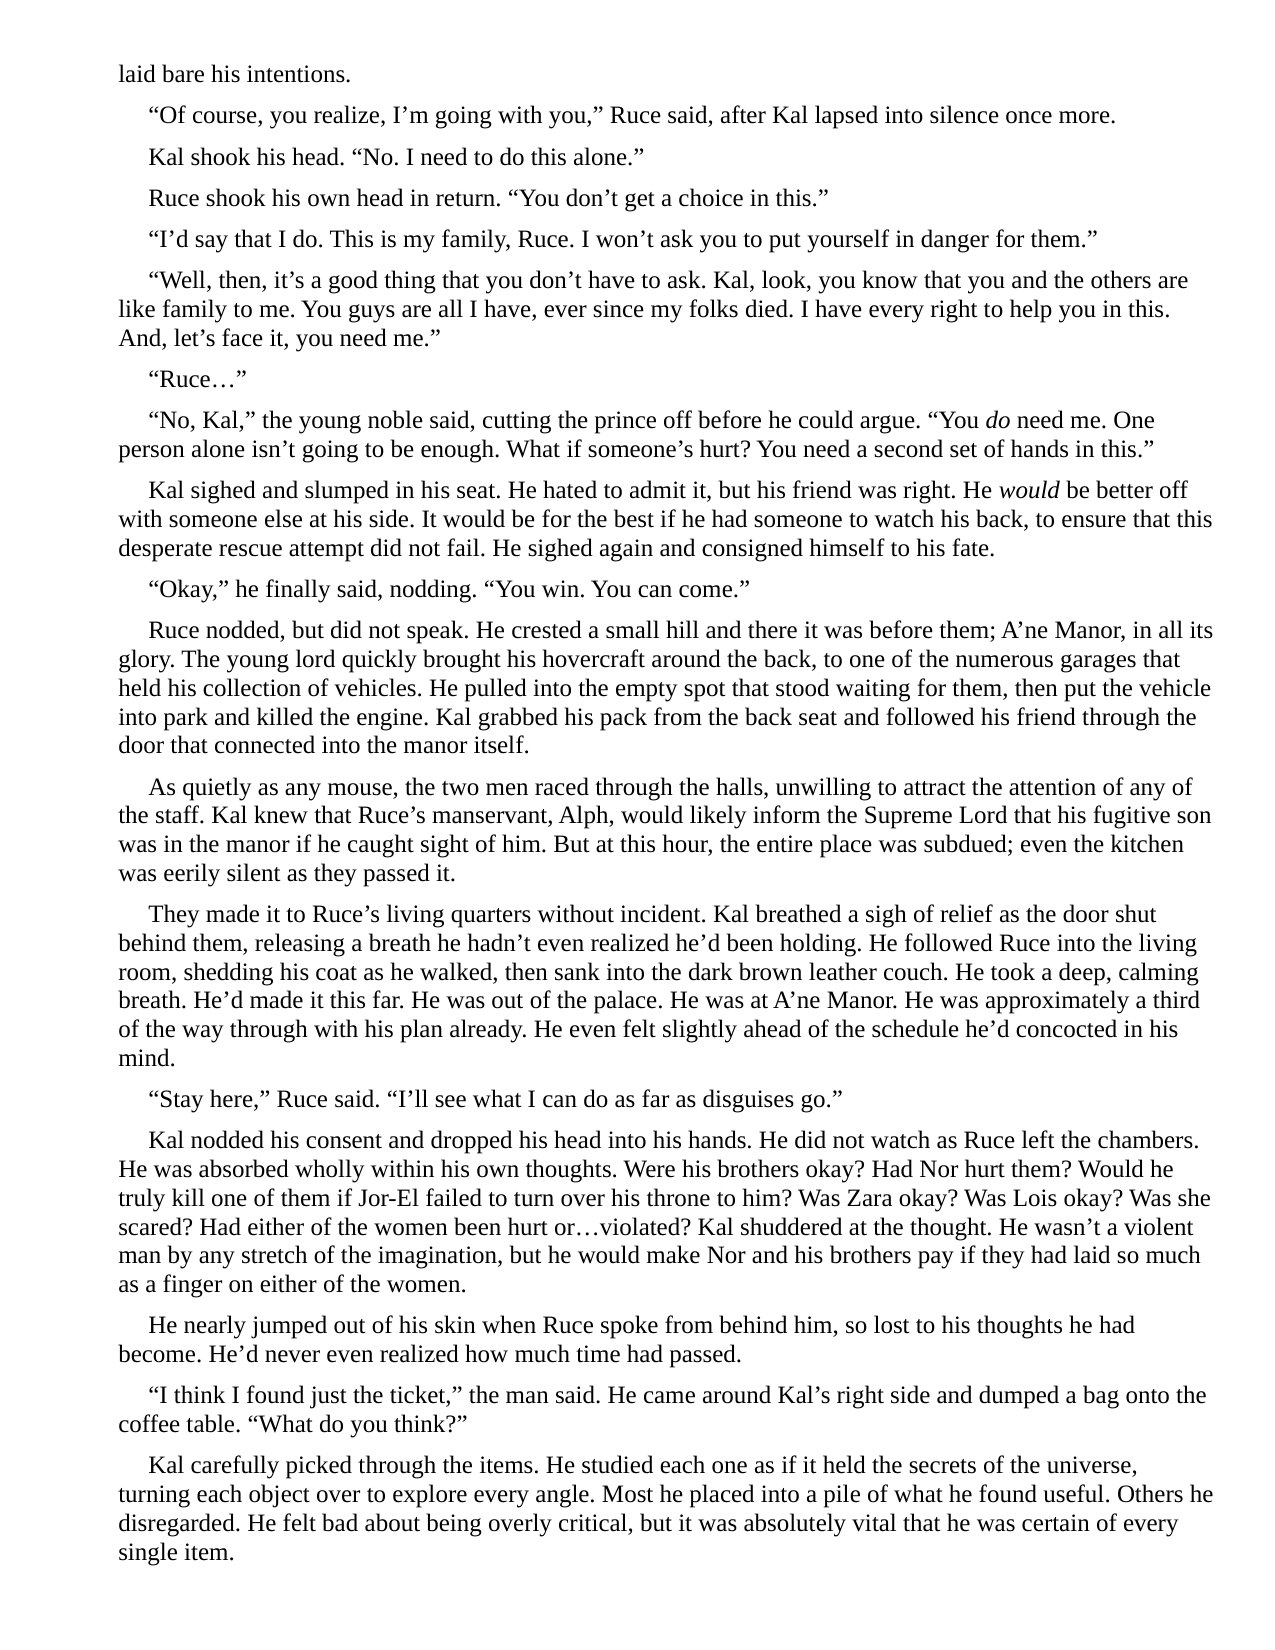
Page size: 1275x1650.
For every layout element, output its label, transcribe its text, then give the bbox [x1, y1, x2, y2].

text Kal shook his head. “No. I need to do this alone.” [118, 142, 1216, 170]
text He nearly jumped out of his skin when Ruce spoke from behind him, so lost to his thoughts he had become. He’d never even realized how much time had passed. [118, 1310, 1216, 1368]
text laid bare his intentions. [118, 59, 1216, 88]
text “Stay here,” Ruce said. “I’ll see what I can do as far as disguises go.” [118, 1084, 1216, 1113]
text “I think I found just the ticket,” the man said. He came around Kal’s right side and dumped a bag onto the coffee table. “What do you think?” [118, 1380, 1216, 1438]
text “I’d say that I do. This is my family, Ruce. I won’t ask you to put yourself in danger for them.” [118, 224, 1216, 253]
text Ruce shook his own head in return. “You don’t get a choice in this.” [118, 183, 1216, 212]
text “Well, then, it’s a good thing that you don’t have to ask. Kal, look, you know that you and the others are like family to me. You guys are all I have, ever since my folks died. I have every right to help you in this. And, let’s face it, you need me.” [118, 265, 1216, 352]
text Kal sighed and slumped in his seat. He hated to admit it, but his friend was right. He would be better off with someone else at his side. It would be for the best if he had someone to watch his back, to ensure that this desperate rescue attempt did not fail. He sighed again and consigned himself to his fate. [118, 475, 1216, 562]
text “Ruce…” [118, 364, 1216, 393]
text “Okay,” he finally said, nodding. “You win. You can come.” [118, 574, 1216, 603]
text Kal nodded his consent and dropped his head into his hands. He did not watch as Ruce left the chambers. He was absorbed wholly within his own thoughts. Were his brothers okay? Had Nor hurt them? Would he truly kill one of them if Jor-El failed to turn over his throne to him? Was Zara okay? Was Lois okay? Was she scared? Had either of the women been hurt or…violated? Kal shuddered at the thought. He wasn’t a violent man by any stretch of the imagination, but he would make Nor and his brothers pay if they had laid so much as a finger on either of the women. [118, 1125, 1216, 1298]
text They made it to Ruce’s living quarters without incident. Kal breathed a sigh of relief as the door shut behind them, releasing a breath he hadn’t even realized he’d been holding. He followed Ruce into the living room, shedding his coat as he walked, then sank into the dark brown leather couch. He took a deep, calming breath. He’d made it this far. He was out of the palace. He was at A’ne Manor. He was approximately a third of the way through with his plan already. He even felt slightly ahead of the schedule he’d concocted in his mind. [118, 899, 1216, 1072]
text Ruce nodded, but did not speak. He crested a small hill and there it was before them; A’ne Manor, in all its glory. The young lord quickly brought his hovercraft around the back, to one of the numerous garages that held his collection of vehicles. He pulled into the empty spot that stood waiting for them, then put the vehicle into park and killed the engine. Kal grabbed his pack from the back seat and followed his friend through the door that connected into the manor itself. [118, 615, 1216, 759]
text As quietly as any mouse, the two men raced through the halls, unwilling to attract the attention of any of the staff. Kal knew that Ruce’s manservant, Alph, would likely inform the Supreme Lord that his fugitive son was in the manor if he caught sight of him. But at this hour, the entire place was subdued; even the kitchen was eerily silent as they passed it. [118, 772, 1216, 887]
text Kal carefully picked through the items. He studied each one as if it held the secrets of the universe, turning each object over to explore every angle. Most he placed into a pile of what he found useful. Others he disregarded. He felt bad about being overly critical, but it was absolutely vital that he was certain of every single item. [118, 1450, 1216, 1565]
text “Of course, you realize, I’m going with you,” Ruce said, after Kal lapsed into silence once more. [118, 100, 1216, 129]
text “No, Kal,” the young noble said, cutting the prince off before he could argue. “You do need me. One person alone isn’t going to be enough. What if someone’s hurt? You need a second set of hands in this.” [118, 405, 1216, 463]
